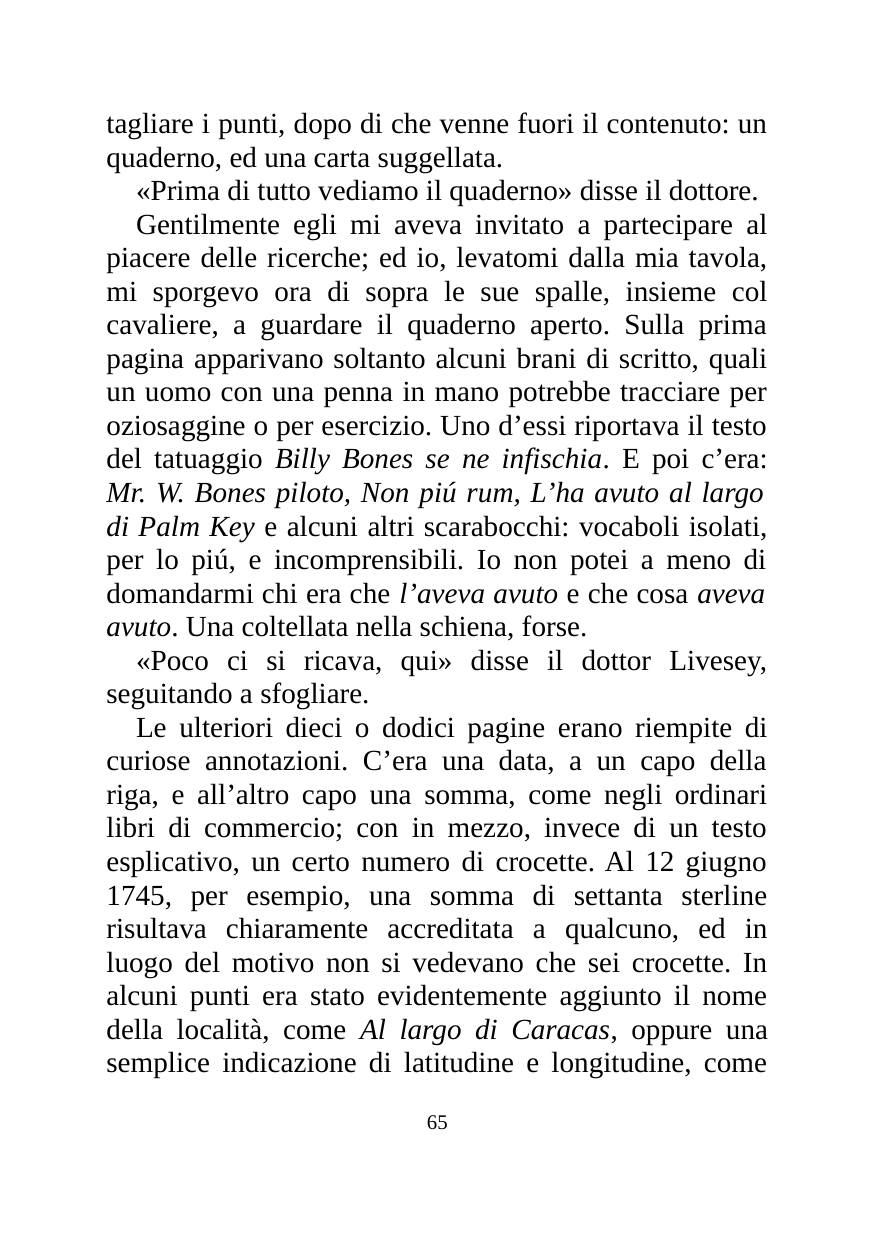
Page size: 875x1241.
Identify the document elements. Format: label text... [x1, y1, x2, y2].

text tagliare i punti, dopo di che venne fuori il contenuto: un quaderno, ed una carta suggellata. [106, 106, 768, 173]
text Gentilmente egli mi aveva invitato a partecipare al piacere delle ricerche; ed io, levatomi dalla mia tavola, mi sporgevo ora di sopra le sue spalle, insieme col cavaliere, a guardare il quaderno aperto. Sulla prima pagina apparivano soltanto alcuni brani di scritto, quali un uomo con una penna in mano potrebbe tracciare per oziosaggine o per esercizio. Uno d’essi riportava il testo del tatuaggio Billy Bones se ne infischia. E poi c’era: Mr. W. Bones piloto, Non piú rum, L’ha avuto al largo di Palm Key e alcuni altri scarabocchi: vocaboli isolati, per lo piú, e incomprensibili. Io non potei a meno di domandarmi chi era che l’aveva avuto e che cosa aveva avuto. Una coltellata nella schiena, forse. [106, 207, 768, 643]
text Le ulteriori dieci o dodici pagine erano riempite di curiose annotazioni. C’era una data, a un capo della riga, e all’altro capo una somma, come negli ordinari libri di commercio; con in mezzo, invece di un testo esplicativo, un certo numero di crocette. Al 12 giugno 1745, per esempio, una somma di settanta sterline risultava chiaramente accreditata a qualcuno, ed in luogo del motivo non si vedevano che sei crocette. In alcuni punti era stato evidentemente aggiunto il nome della località, come Al largo di Caracas, oppure una semplice indicazione di latitudine e longitudine, come [106, 710, 768, 1079]
text «Prima di tutto vediamo il quaderno» disse il dottore. [106, 173, 768, 207]
text «Poco ci si ricava, qui» disse il dottor Livesey, seguitando a sfogliare. [106, 643, 768, 710]
